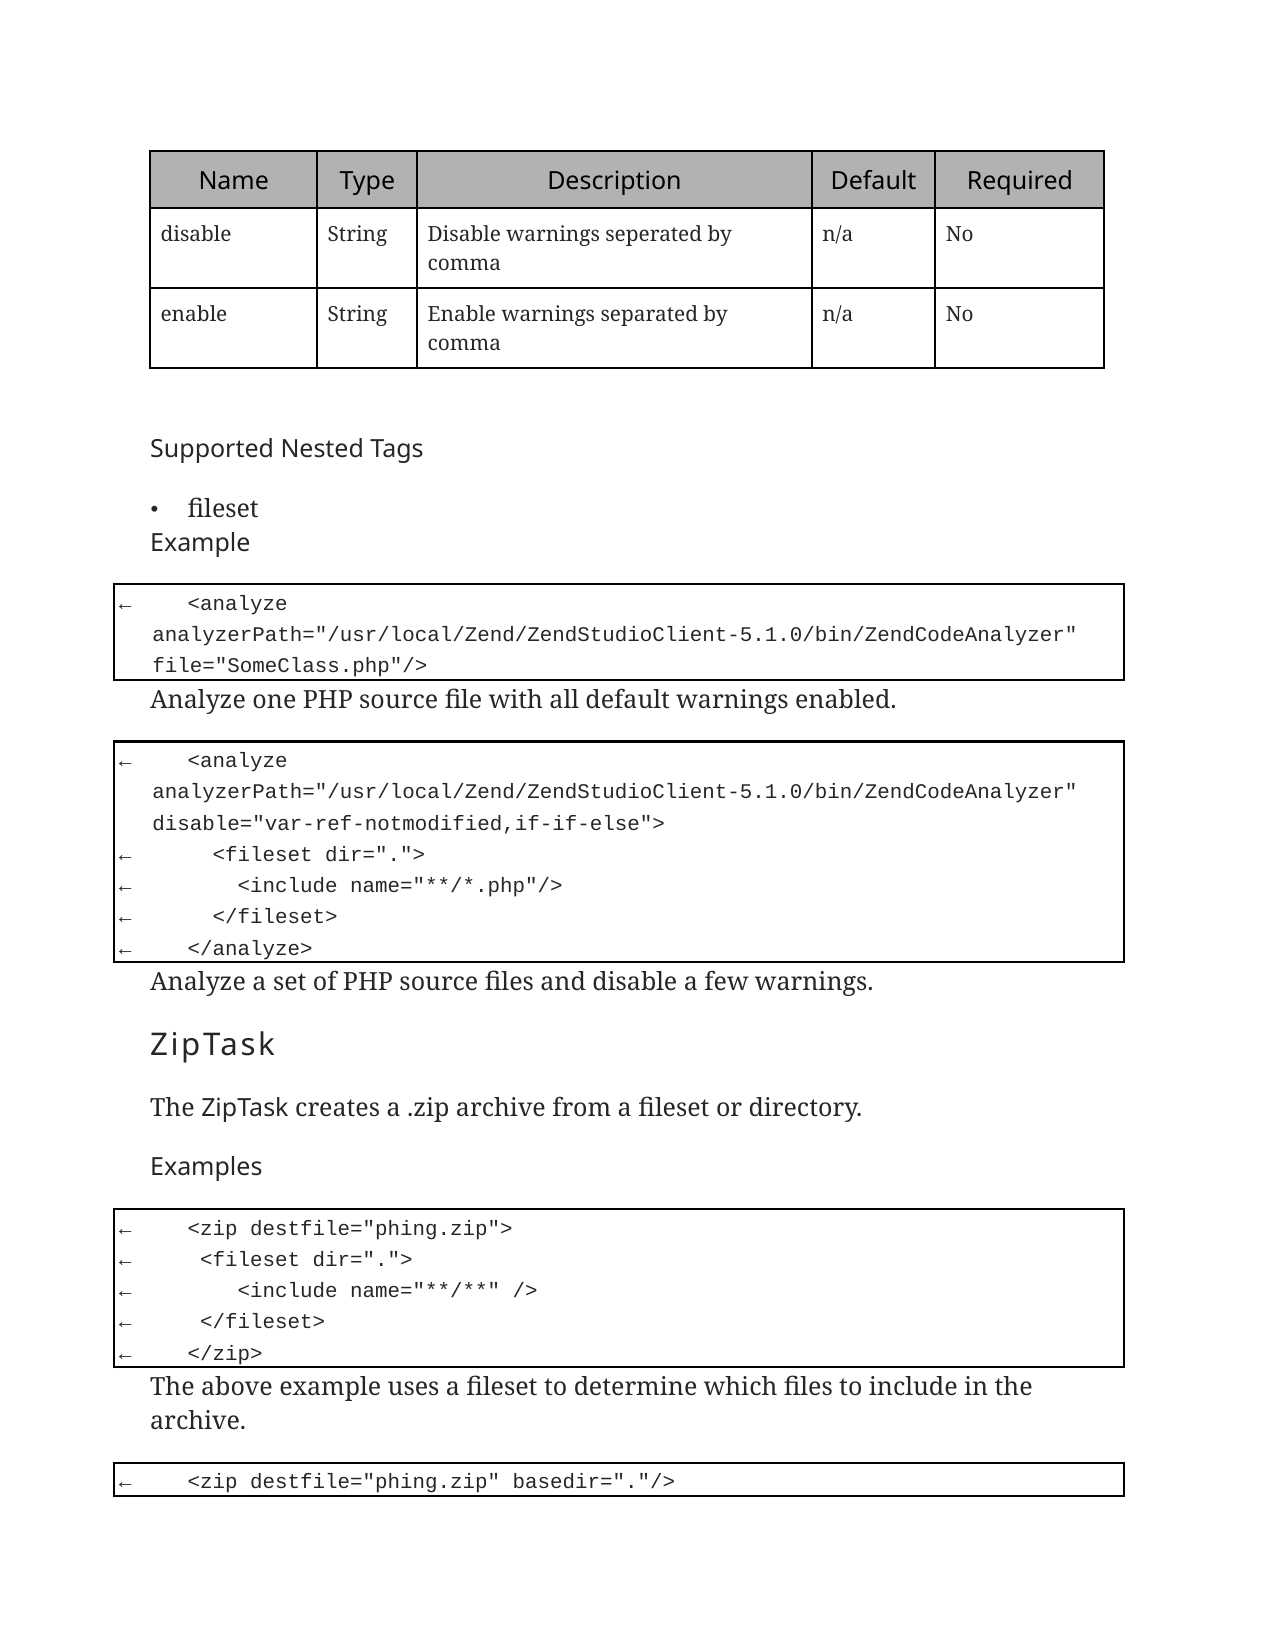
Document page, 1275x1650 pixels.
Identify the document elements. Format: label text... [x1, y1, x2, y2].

list <include name="**/**" /> [115, 1271, 1123, 1302]
table_cell Disable warnings seperated by comma [418, 209, 811, 287]
table_cell String [318, 289, 416, 367]
table_cell No [936, 289, 1103, 367]
table_header Type [318, 152, 416, 207]
list <analyze analyzerPath="/usr/local/Zend/ZendStudioClient-5.1.0/bin/ZendCodeAnalyzer" disable="var-ref-notmodified,if-if-else"> [115, 743, 1123, 834]
table_cell String [318, 209, 416, 287]
text Example [150, 524, 1125, 558]
table_cell disable [151, 209, 316, 287]
text The above example uses a fileset to determine which files to include in the archive. [150, 1368, 1125, 1437]
table_header Name [151, 152, 316, 207]
list <fileset dir="."> [115, 1239, 1123, 1271]
table_cell enable [151, 289, 316, 367]
table_cell n/a [813, 209, 934, 287]
table_header Default [813, 152, 934, 207]
table_header Required [936, 152, 1103, 207]
list fileset [150, 490, 1125, 524]
list <fileset dir="."> [115, 834, 1123, 865]
list <include name="**/*.php"/> [115, 865, 1123, 897]
list <zip destfile="phing.zip" basedir="."/> [115, 1464, 1123, 1495]
text Examples [150, 1149, 1125, 1183]
table_header Description [418, 152, 811, 207]
list </analyze> [115, 928, 1123, 961]
list </fileset> [115, 1302, 1123, 1333]
text Analyze one PHP source file with all default warnings enabled. [150, 681, 1125, 715]
list </fileset> [115, 897, 1123, 928]
text The ZipTask creates a .zip archive from a fileset or directory. [150, 1090, 1125, 1124]
list <zip destfile="phing.zip"> [115, 1210, 1123, 1239]
list </zip> [115, 1333, 1123, 1366]
table_cell No [936, 209, 1103, 287]
text Analyze a set of PHP source files and disable a few warnings. [150, 963, 1125, 997]
text ZipTask [150, 1022, 1125, 1065]
table_cell n/a [813, 289, 934, 367]
text Supported Nested Tags [150, 431, 1125, 465]
table_cell Enable warnings separated by comma [418, 289, 811, 367]
list <analyze analyzerPath="/usr/local/Zend/ZendStudioClient-5.1.0/bin/ZendCodeAnalyzer" file="SomeClass.php"/> [115, 585, 1123, 679]
